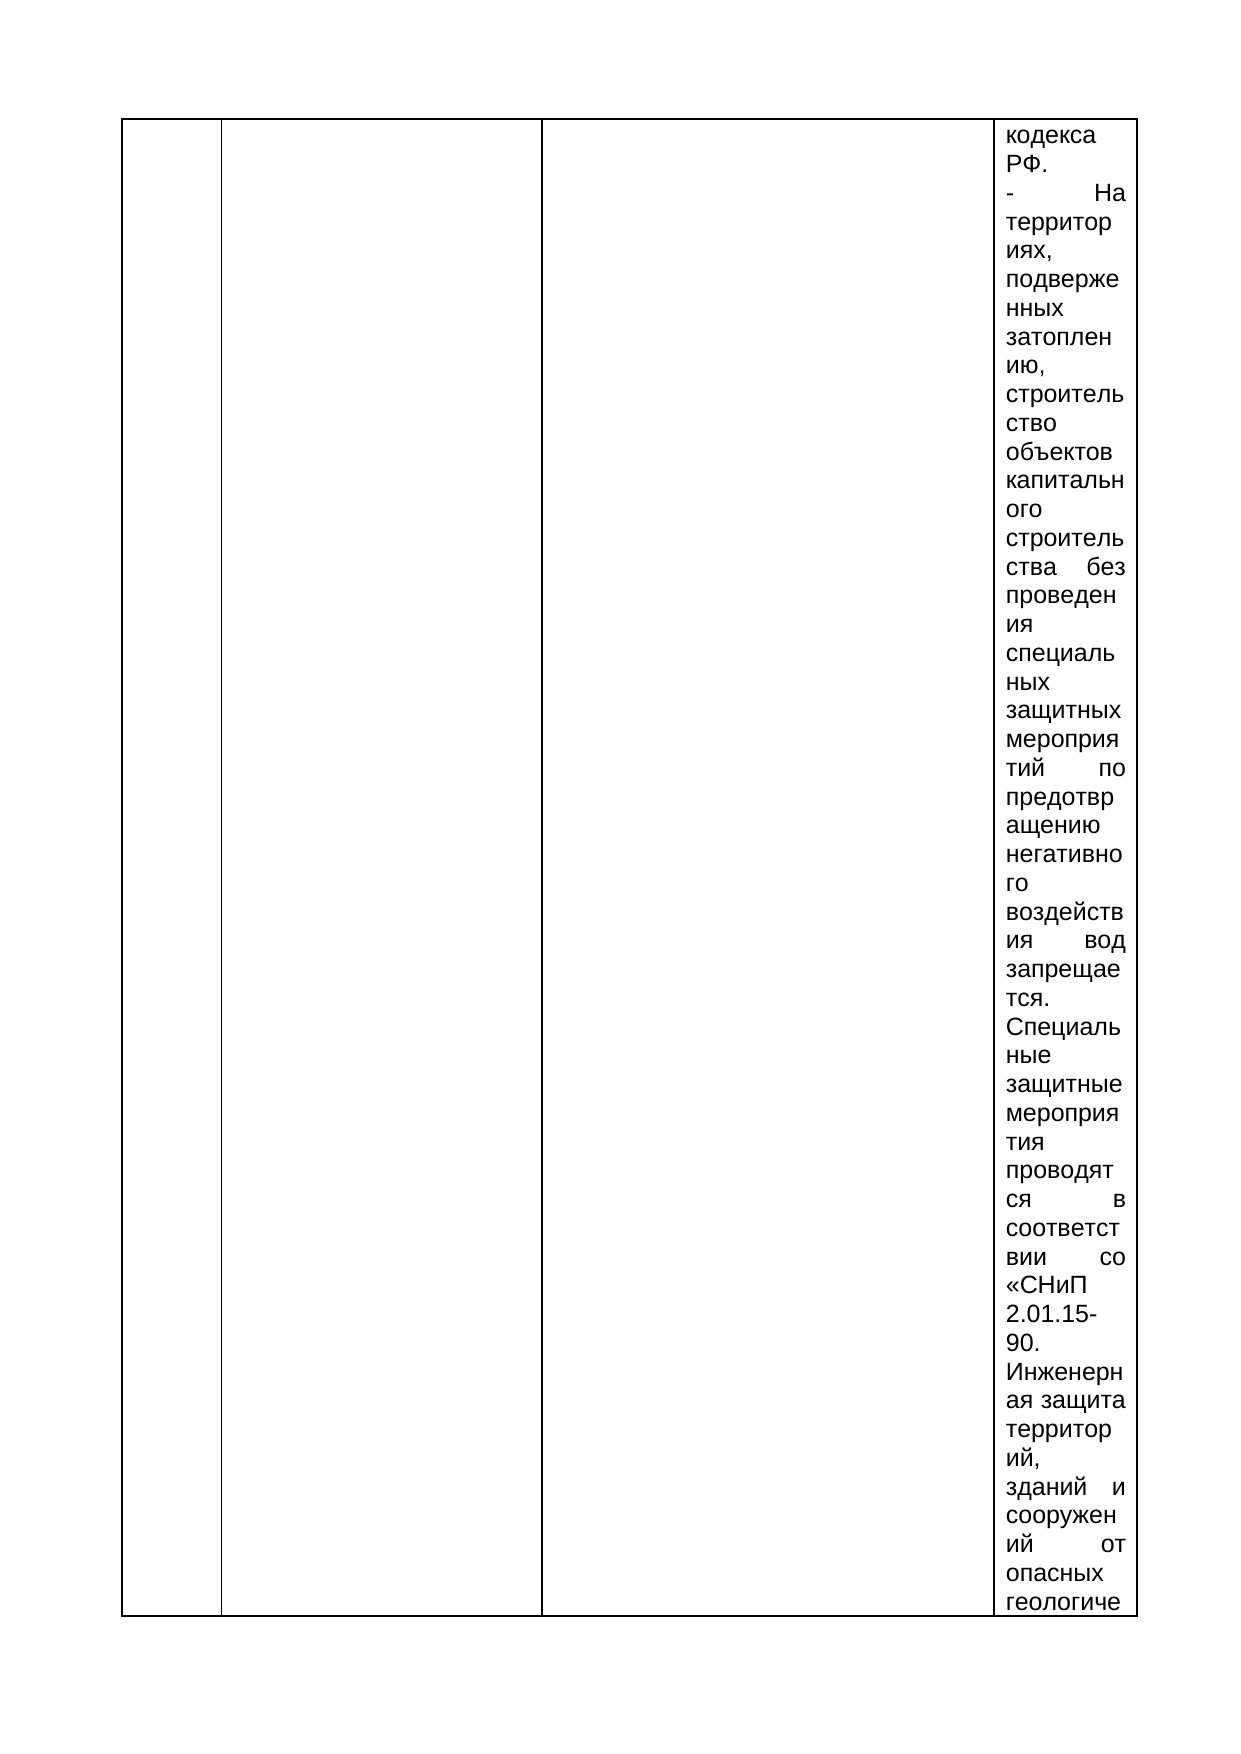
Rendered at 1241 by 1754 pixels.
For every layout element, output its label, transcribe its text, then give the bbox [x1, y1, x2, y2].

table_cell [222, 120, 541, 1615]
table_cell кодекса РФ. - На территориях, подверженных затоплению, строительство объектов капитального строительства без проведения специальных защитных мероприятий по предотвращению негативного воздействия вод запрещается. Специальные защитные мероприятия проводятся в соответствии со «СНиП 2.01.15-90. Инженерная защита территорий, зданий и сооружений от опасных геологиче [995, 120, 1136, 1615]
table_cell [543, 120, 993, 1615]
table_cell [123, 120, 221, 1615]
